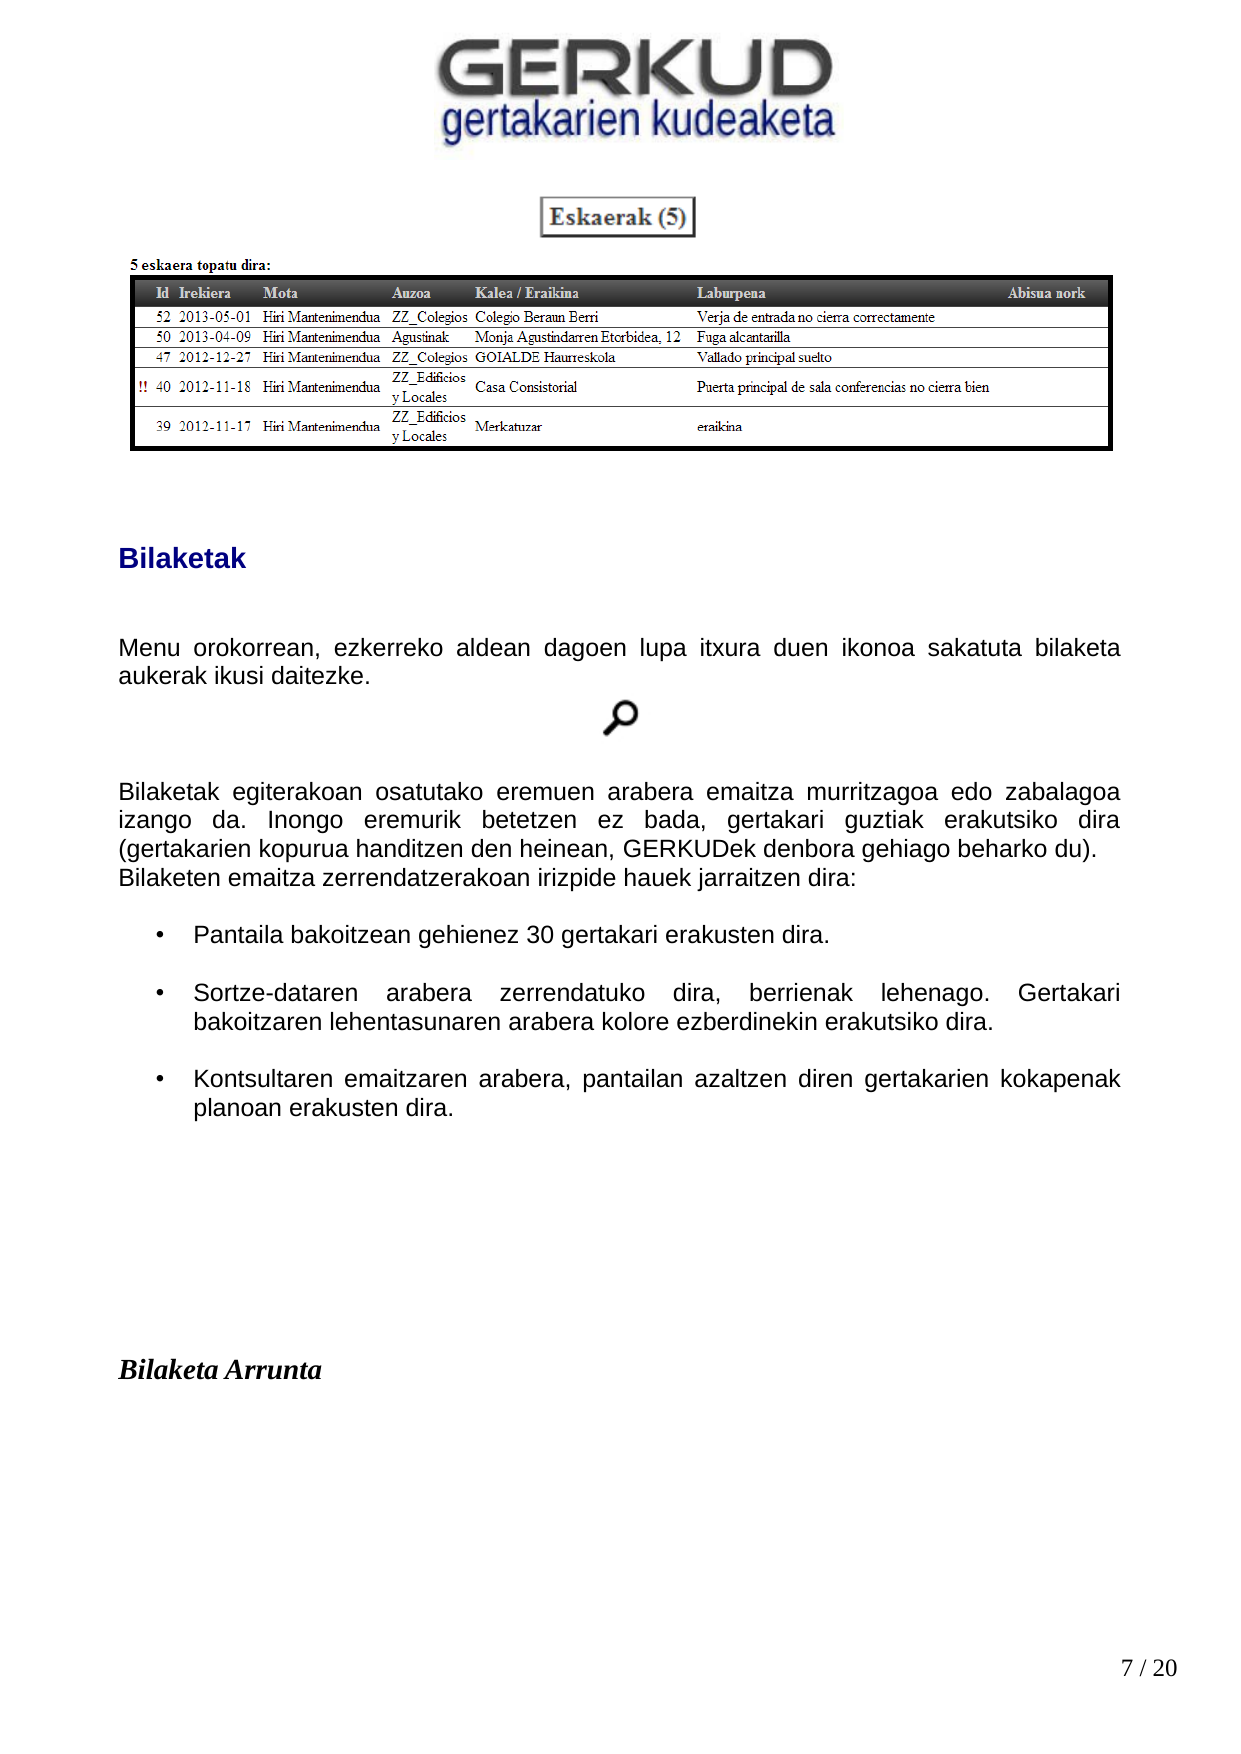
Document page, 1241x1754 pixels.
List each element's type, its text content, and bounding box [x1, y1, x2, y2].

list Pantaila bakoitzean gehienez 30 gertakari erakusten dira. [156, 920, 1122, 949]
text Menu orokorrean, ezkerreko aldean dagoen lupa itxura duen ikonoa sakatuta bilaketa aukerak ikusi daitezke. [118, 632, 1122, 690]
subtitle Bilaketak [118, 541, 1122, 575]
subtitle Bilaketa Arrunta [118, 1352, 1122, 1385]
picture [118, 256, 1123, 456]
picture [583, 690, 657, 748]
text Bilaketak egiterakoan osatutako eremuen arabera emaitza murritzagoa edo zabalagoa izango da. Inongo eremurik betetzen ez bada, gertakari guztiak erakutsiko dira (gertakarien kopurua handitzen den heinean, GERKUDek denbora gehiago beharko du). [118, 777, 1122, 863]
list Sortze-dataren arabera zerrendatuko dira, berrienak lehenago. Gertakari bakoitzaren lehentasunaren arabera kolore ezberdinekin erakutsiko dira. [156, 978, 1122, 1036]
picture [434, 23, 844, 160]
picture [534, 186, 707, 244]
list Kontsultaren emaitzaren arabera, pantailan azaltzen diren gertakarien kokapenak planoan erakusten dira. [156, 1064, 1122, 1122]
text Bilaketen emaitza zerrendatzerakoan irizpide hauek jarraitzen dira: [118, 863, 1122, 892]
